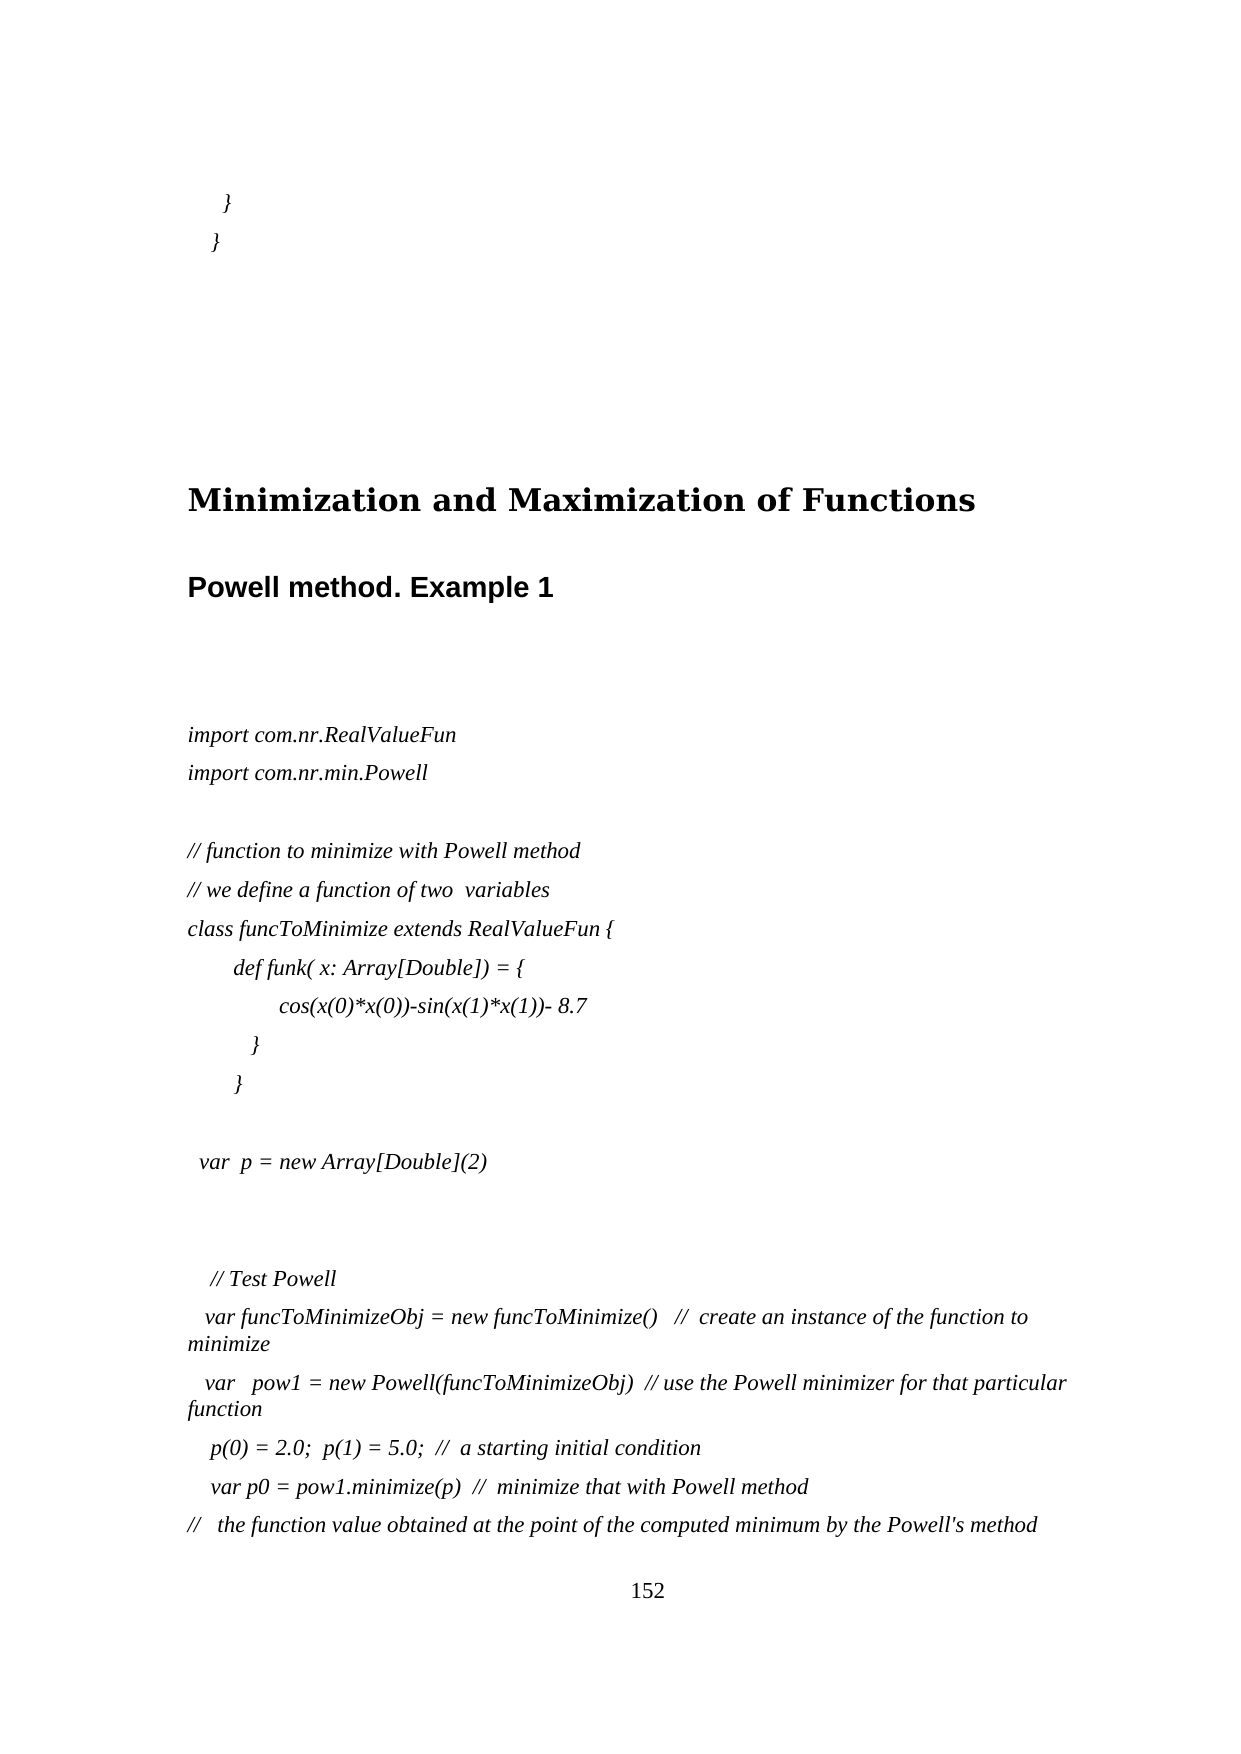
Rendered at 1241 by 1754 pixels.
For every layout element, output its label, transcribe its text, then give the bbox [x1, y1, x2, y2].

text } [187, 1070, 1108, 1097]
text p(0) = 2.0; p(1) = 5.0; // a starting initial condition [187, 1434, 1108, 1460]
text } [187, 189, 1108, 215]
text // we define a function of two variables [187, 876, 1108, 902]
text var p = new Array[Double](2) [187, 1148, 1108, 1174]
text cos(x(0)*x(0))-sin(x(1)*x(1))- 8.7 [187, 993, 1108, 1019]
text } [187, 228, 1108, 254]
text var pow1 = new Powell(funcToMinimizeObj) // use the Powell minimizer for that particular function [187, 1369, 1108, 1421]
subtitle Minimization and Maximization of Functions [187, 482, 1108, 519]
text var funcToMinimizeObj = new funcToMinimize() // create an instance of the function to minimize [187, 1303, 1108, 1356]
text def funk( x: Array[Double]) = { [187, 954, 1108, 980]
text } [187, 1031, 1108, 1058]
text // Test Powell [187, 1264, 1108, 1291]
text // function to minimize with Powell method [187, 837, 1108, 863]
text class funcToMinimize extends RealValueFun { [187, 915, 1108, 941]
subtitle Powell method. Example 1 [187, 571, 1108, 604]
text import com.nr.RealValueFun [187, 721, 1108, 747]
text import com.nr.min.Powell [187, 759, 1108, 786]
text var p0 = pow1.minimize(p) // minimize that with Powell method [187, 1473, 1108, 1499]
text // the function value obtained at the point of the computed minimum by the Powell's method [187, 1512, 1108, 1538]
